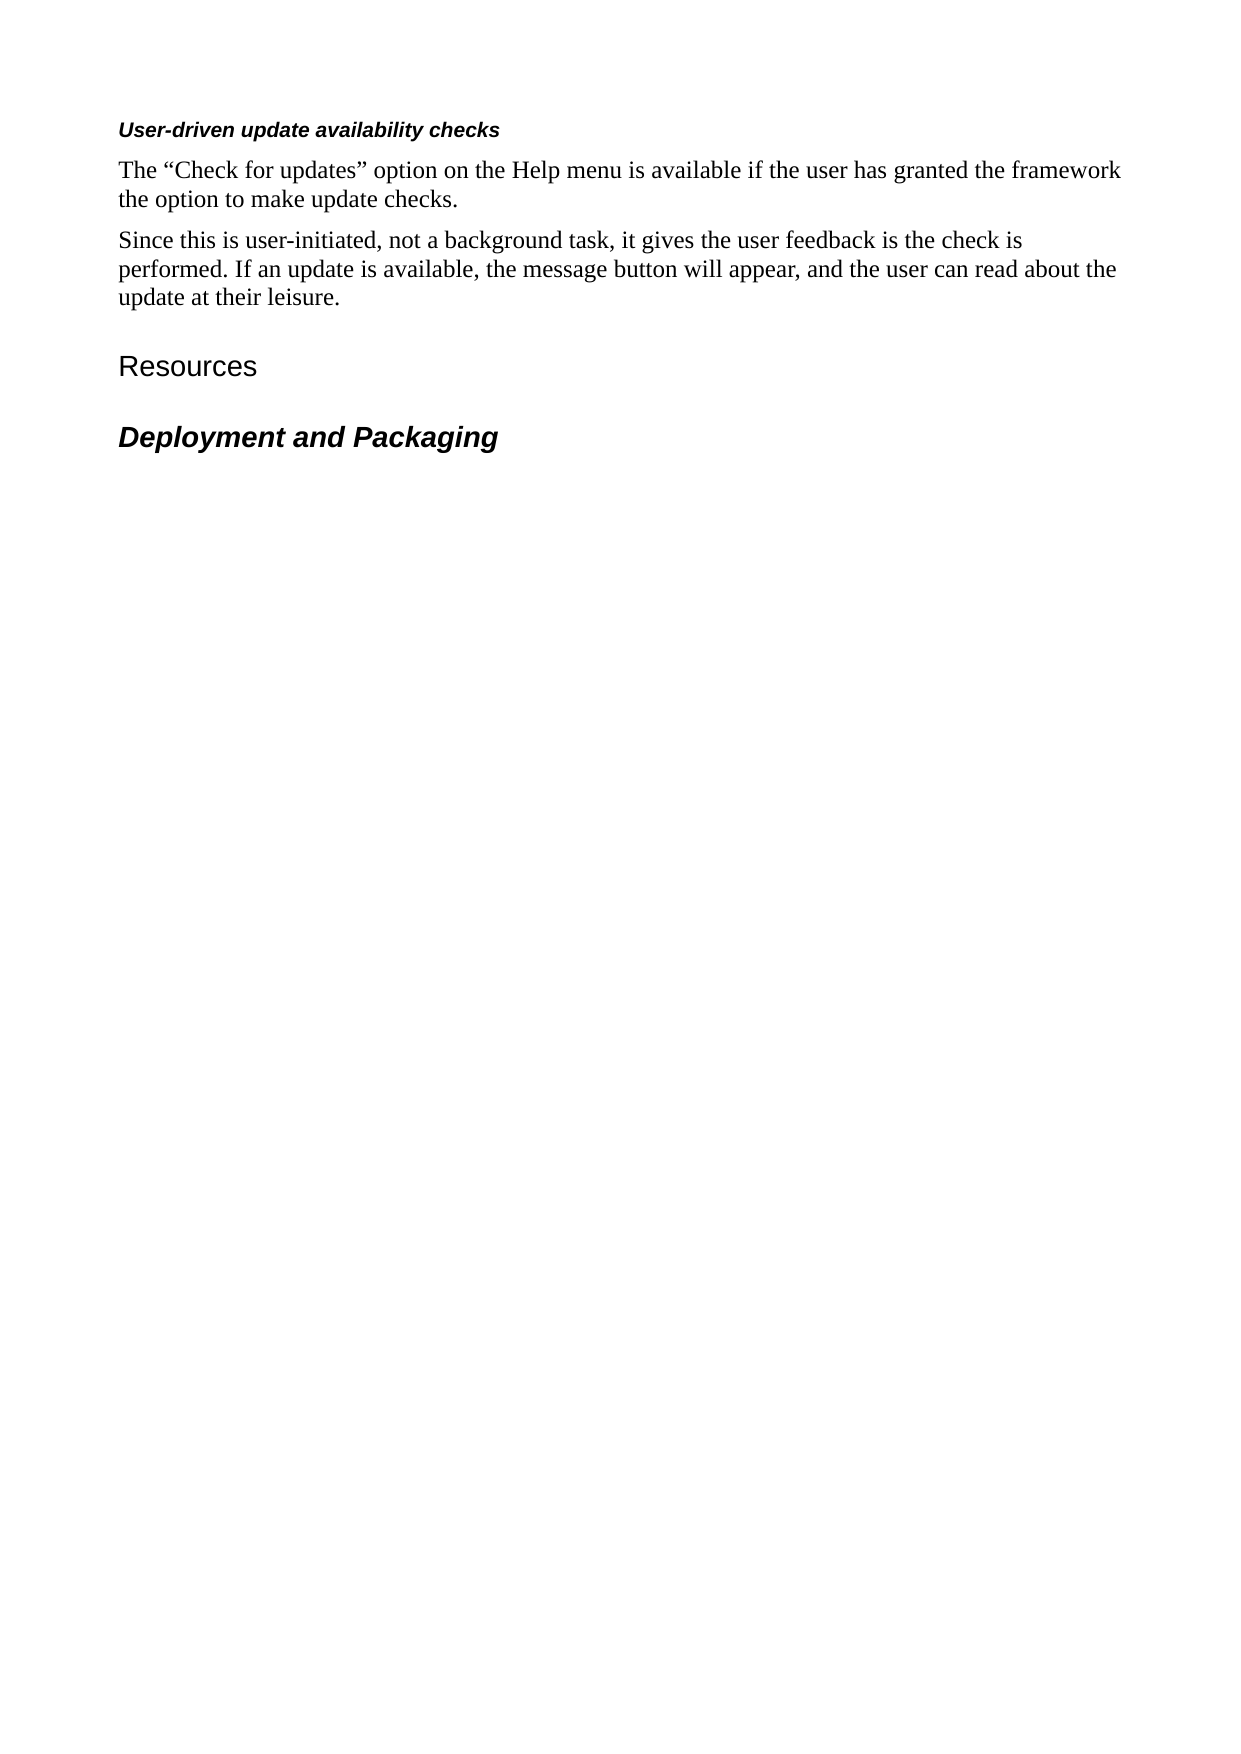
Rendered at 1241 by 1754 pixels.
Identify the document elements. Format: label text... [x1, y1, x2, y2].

subtitle User-driven update availability checks [118, 118, 1122, 142]
subtitle Resources [118, 349, 1122, 382]
text The “Check for updates” option on the Help menu is available if the user has granted the framework the option to make update checks. [118, 155, 1122, 212]
text Since this is user-initiated, not a background task, it gives the user feedback is the check is performed. If an update is available, the message button will appear, and the user can read about the update at their leisure. [118, 225, 1122, 311]
subtitle Deployment and Packaging [118, 420, 1122, 453]
